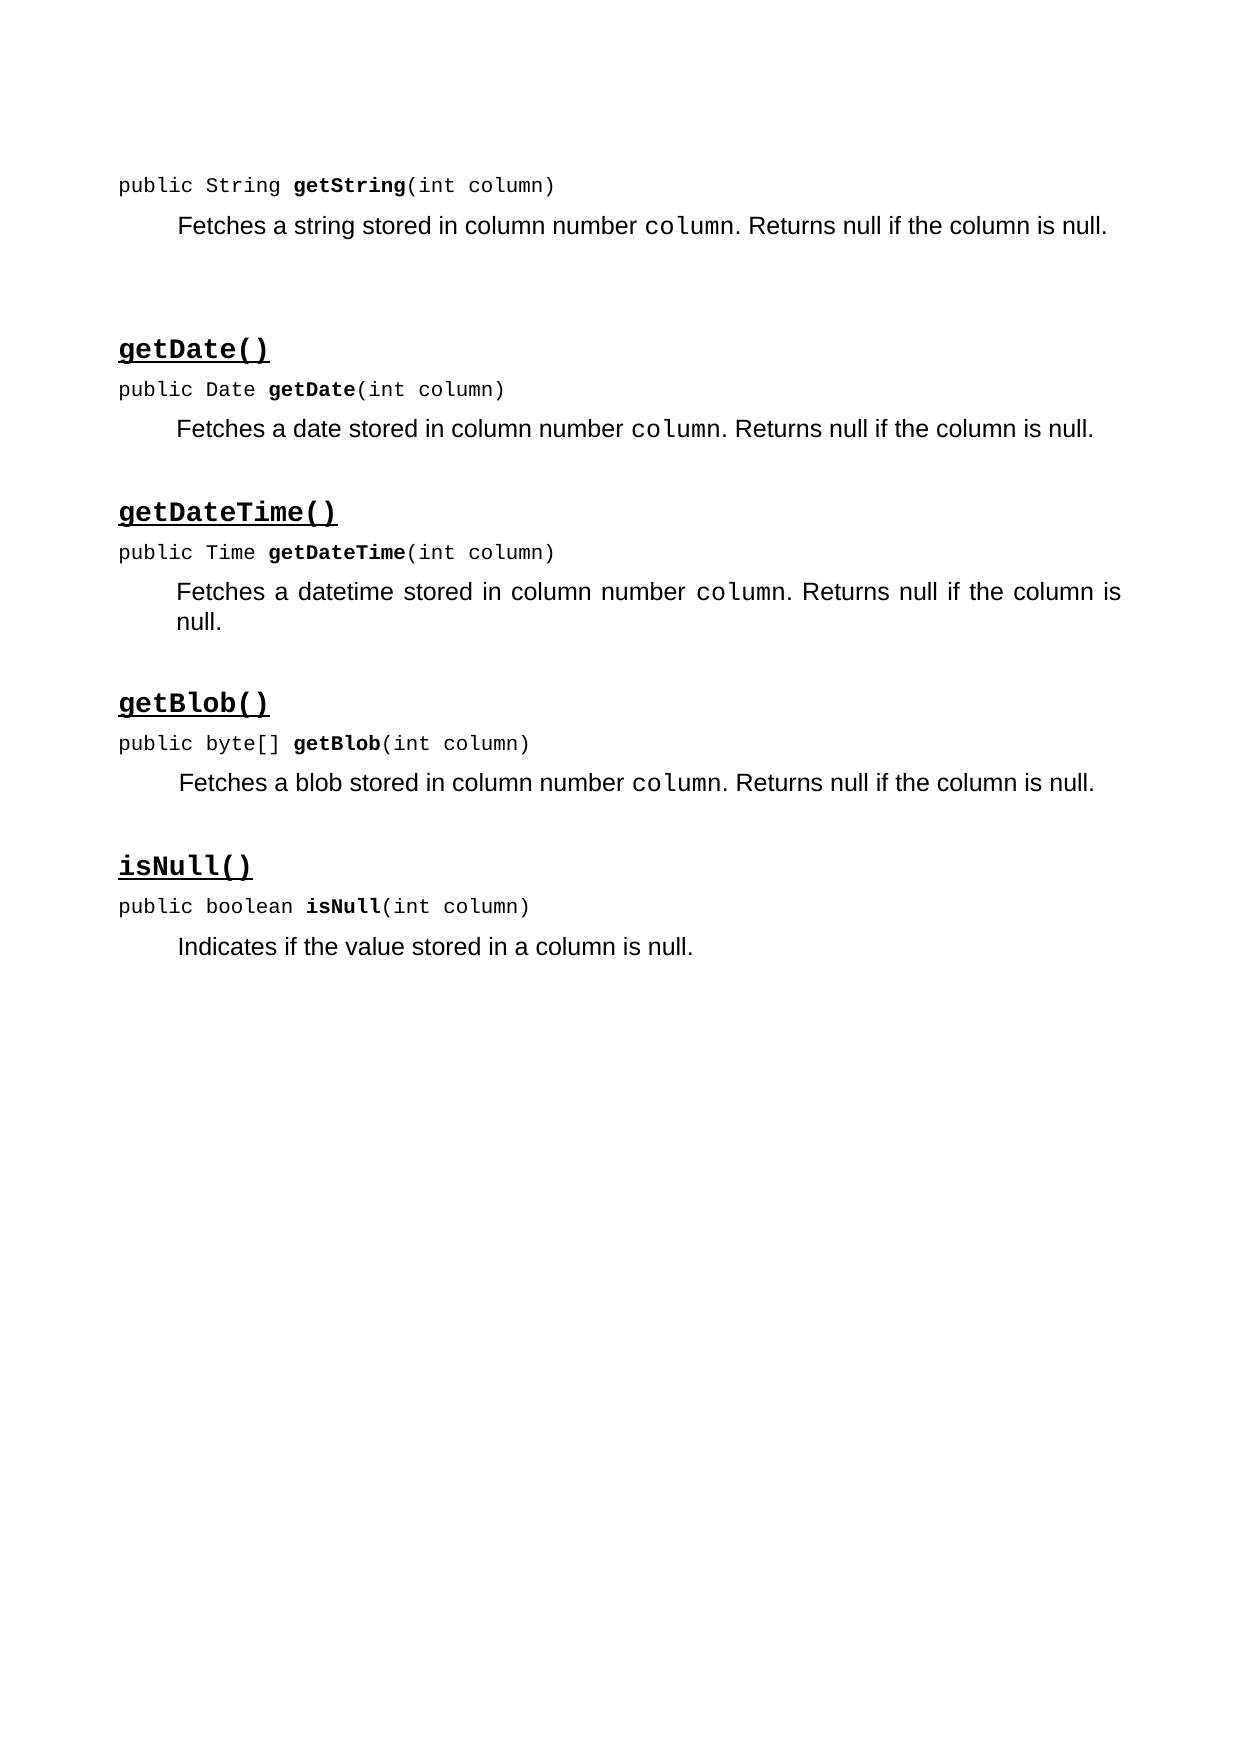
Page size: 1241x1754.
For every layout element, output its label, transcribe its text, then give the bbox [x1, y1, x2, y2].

subtitle getDate() [118, 335, 1122, 367]
list Indicates if the value stored in a column is null. [177, 932, 1122, 960]
text public Time getDateTime(int column) [118, 542, 1122, 566]
list Fetches a blob stored in column number column. Returns null if the column is null. [178, 769, 1122, 799]
text public String getString(int column) [118, 176, 1122, 199]
subtitle getDateTime() [118, 498, 1122, 530]
list Fetches a datetime stored in column number column. Returns null if the column is null. [176, 578, 1122, 636]
text public Date getDate(int column) [118, 379, 1122, 403]
text public boolean isNull(int column) [118, 896, 1122, 920]
list Fetches a string stored in column number column. Returns null if the column is null. [177, 212, 1122, 242]
subtitle getBlob() [118, 689, 1122, 721]
list Fetches a date stored in column number column. Returns null if the column is null. [176, 415, 1122, 445]
text public byte[] getBlob(int column) [118, 733, 1122, 757]
subtitle isNull() [118, 852, 1122, 884]
